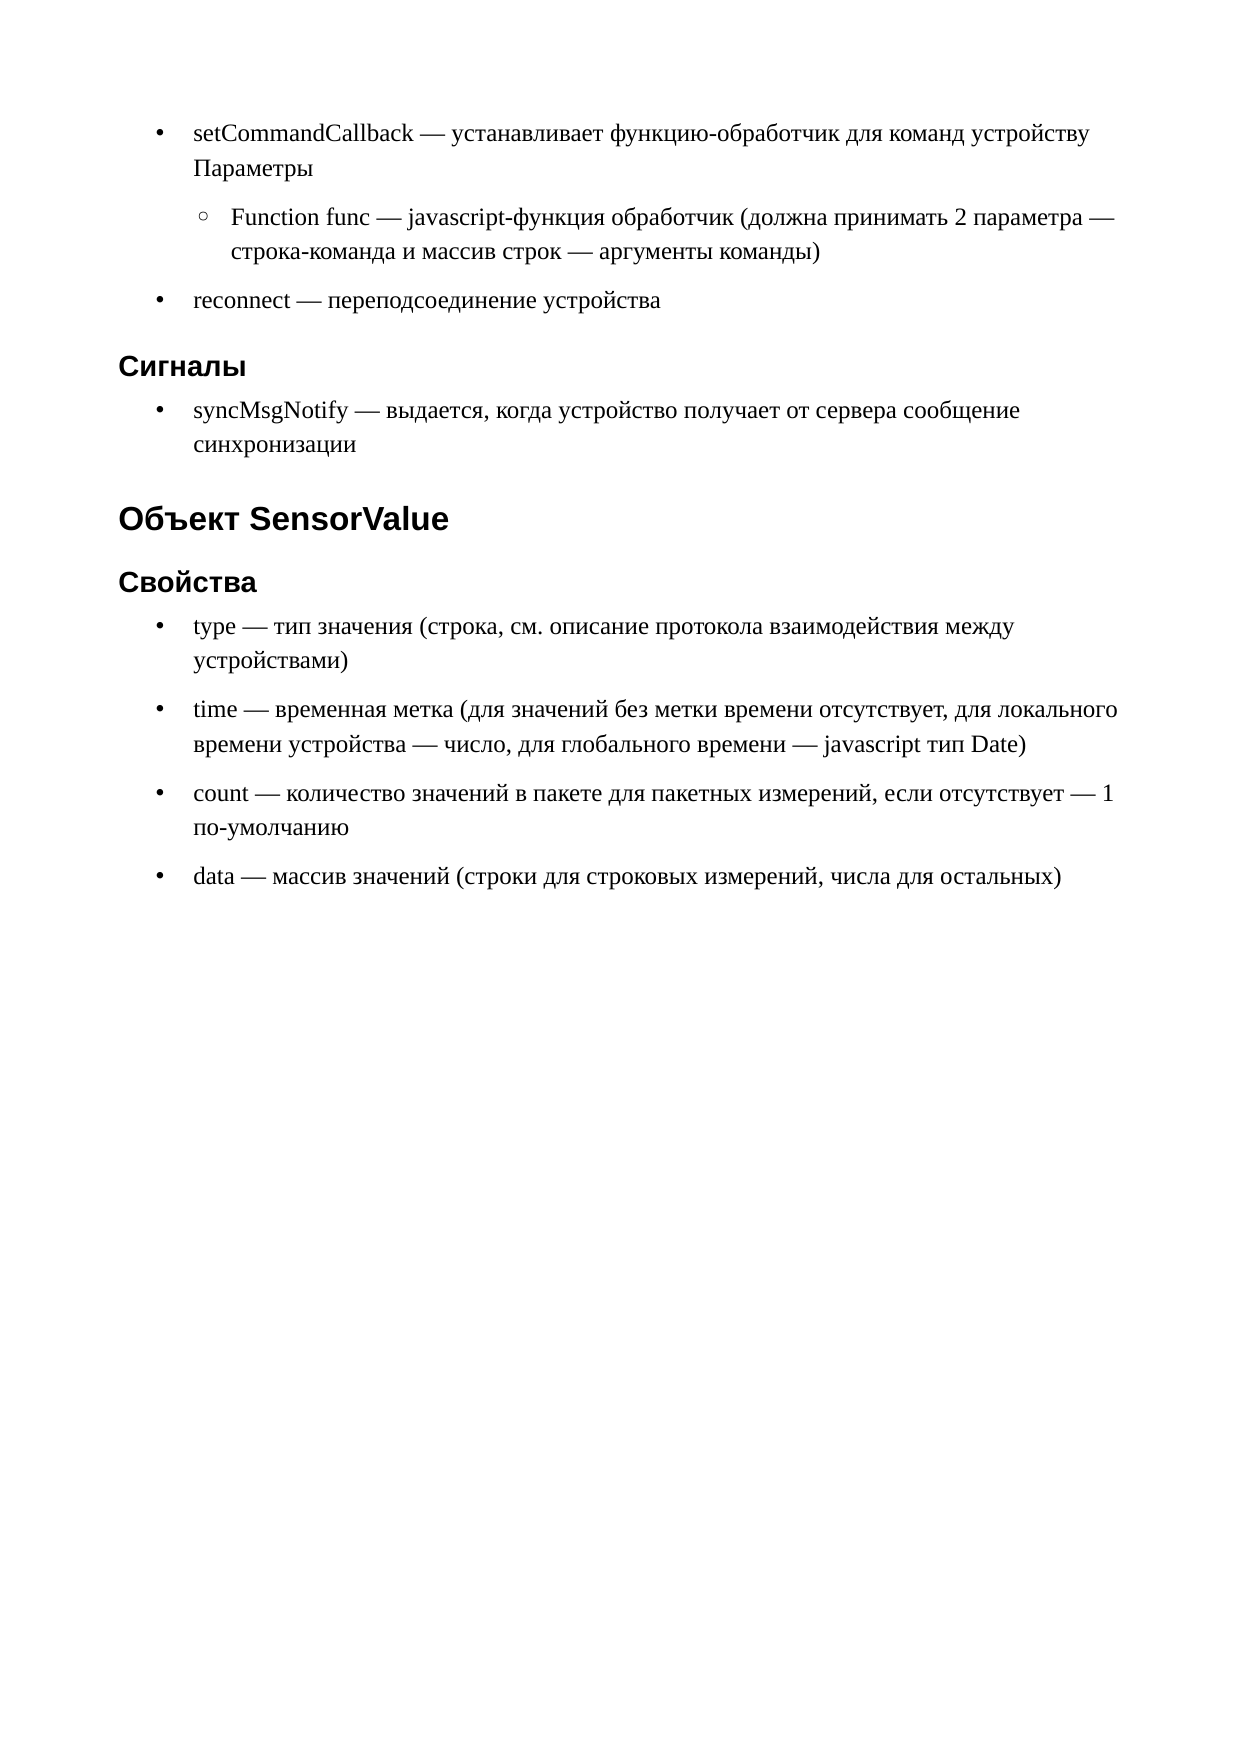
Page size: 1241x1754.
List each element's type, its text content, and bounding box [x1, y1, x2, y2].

list data — массив значений (строки для строковых измерений, числа для остальных) [156, 861, 1122, 890]
list syncMsgNotify — выдается, когда устройство получает от сервера сообщение синхронизации [156, 395, 1122, 458]
list type — тип значения (строка, см. описание протокола взаимодействия между устройствами) [156, 611, 1122, 674]
list time — временная метка (для значений без метки времени отсутствует, для локального времени устройства — число, для глобального времени — javascript тип Date) [156, 694, 1122, 758]
list reconnect — переподсоединение устройства [156, 285, 1122, 314]
subtitle Сигналы [118, 349, 1122, 382]
subtitle Свойства [118, 565, 1122, 598]
list Function func — javascript-функция обработчик (должна принимать 2 параметра — строка-команда и массив строк — аргументы команды) [193, 202, 1122, 265]
subtitle Объект SensorValue [118, 499, 1122, 538]
list setCommandCallback — устанавливает функцию-обработчик для команд устройству Параметры [156, 118, 1122, 181]
list count — количество значений в пакете для пакетных измерений, если отсутствует — 1 по-умолчанию [156, 778, 1122, 841]
